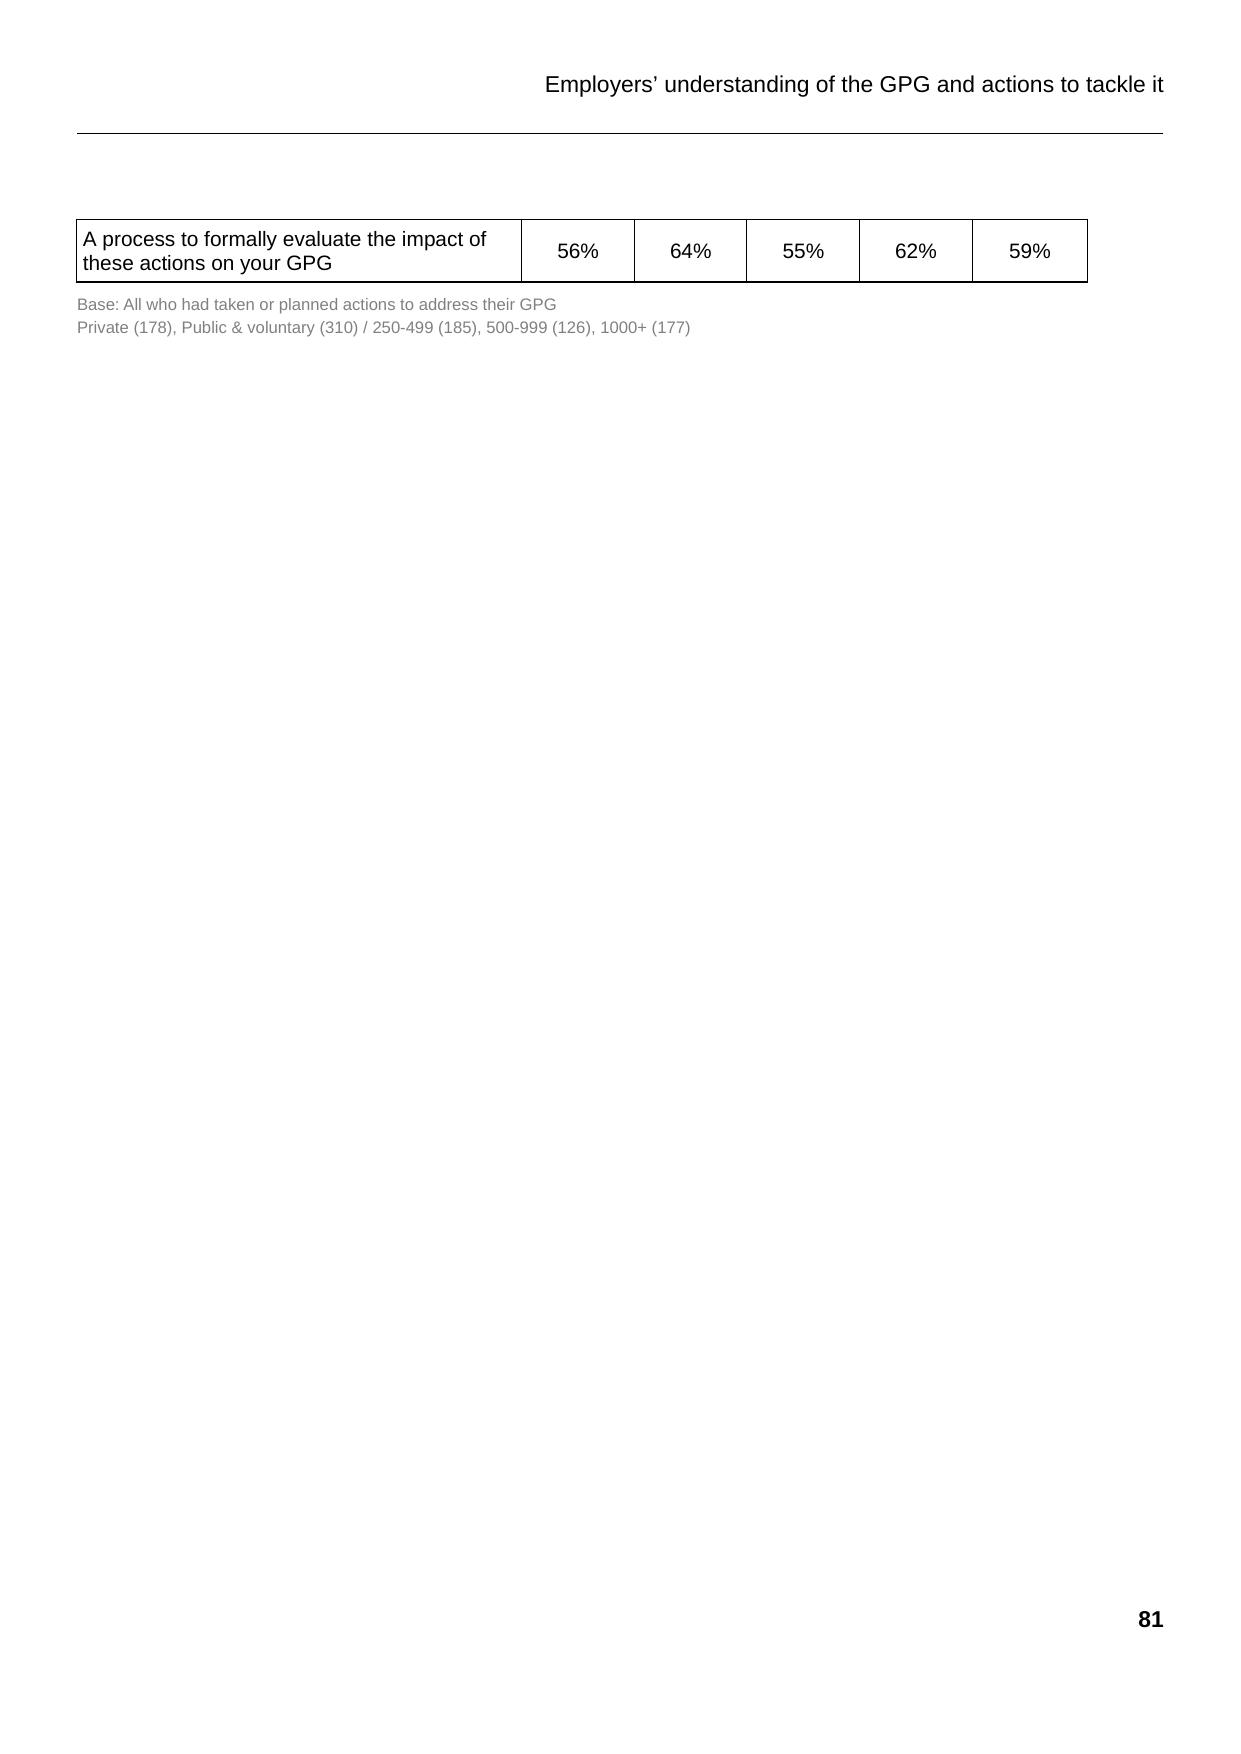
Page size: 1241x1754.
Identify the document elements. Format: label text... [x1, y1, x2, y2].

table_cell 62% [860, 220, 972, 281]
table_cell 55% [747, 220, 859, 281]
table_cell 64% [635, 220, 746, 281]
table_cell A process to formally evaluate the impact of these actions on your GPG [77, 220, 521, 281]
text Private (178), Public & voluntary (310) / 250-499 (185), 500-999 (126), 1000+ (177) [77, 318, 1163, 337]
table_cell 59% [973, 220, 1087, 281]
text Base: All who had taken or planned actions to address their GPG [77, 295, 1163, 314]
table_cell 56% [522, 220, 634, 281]
